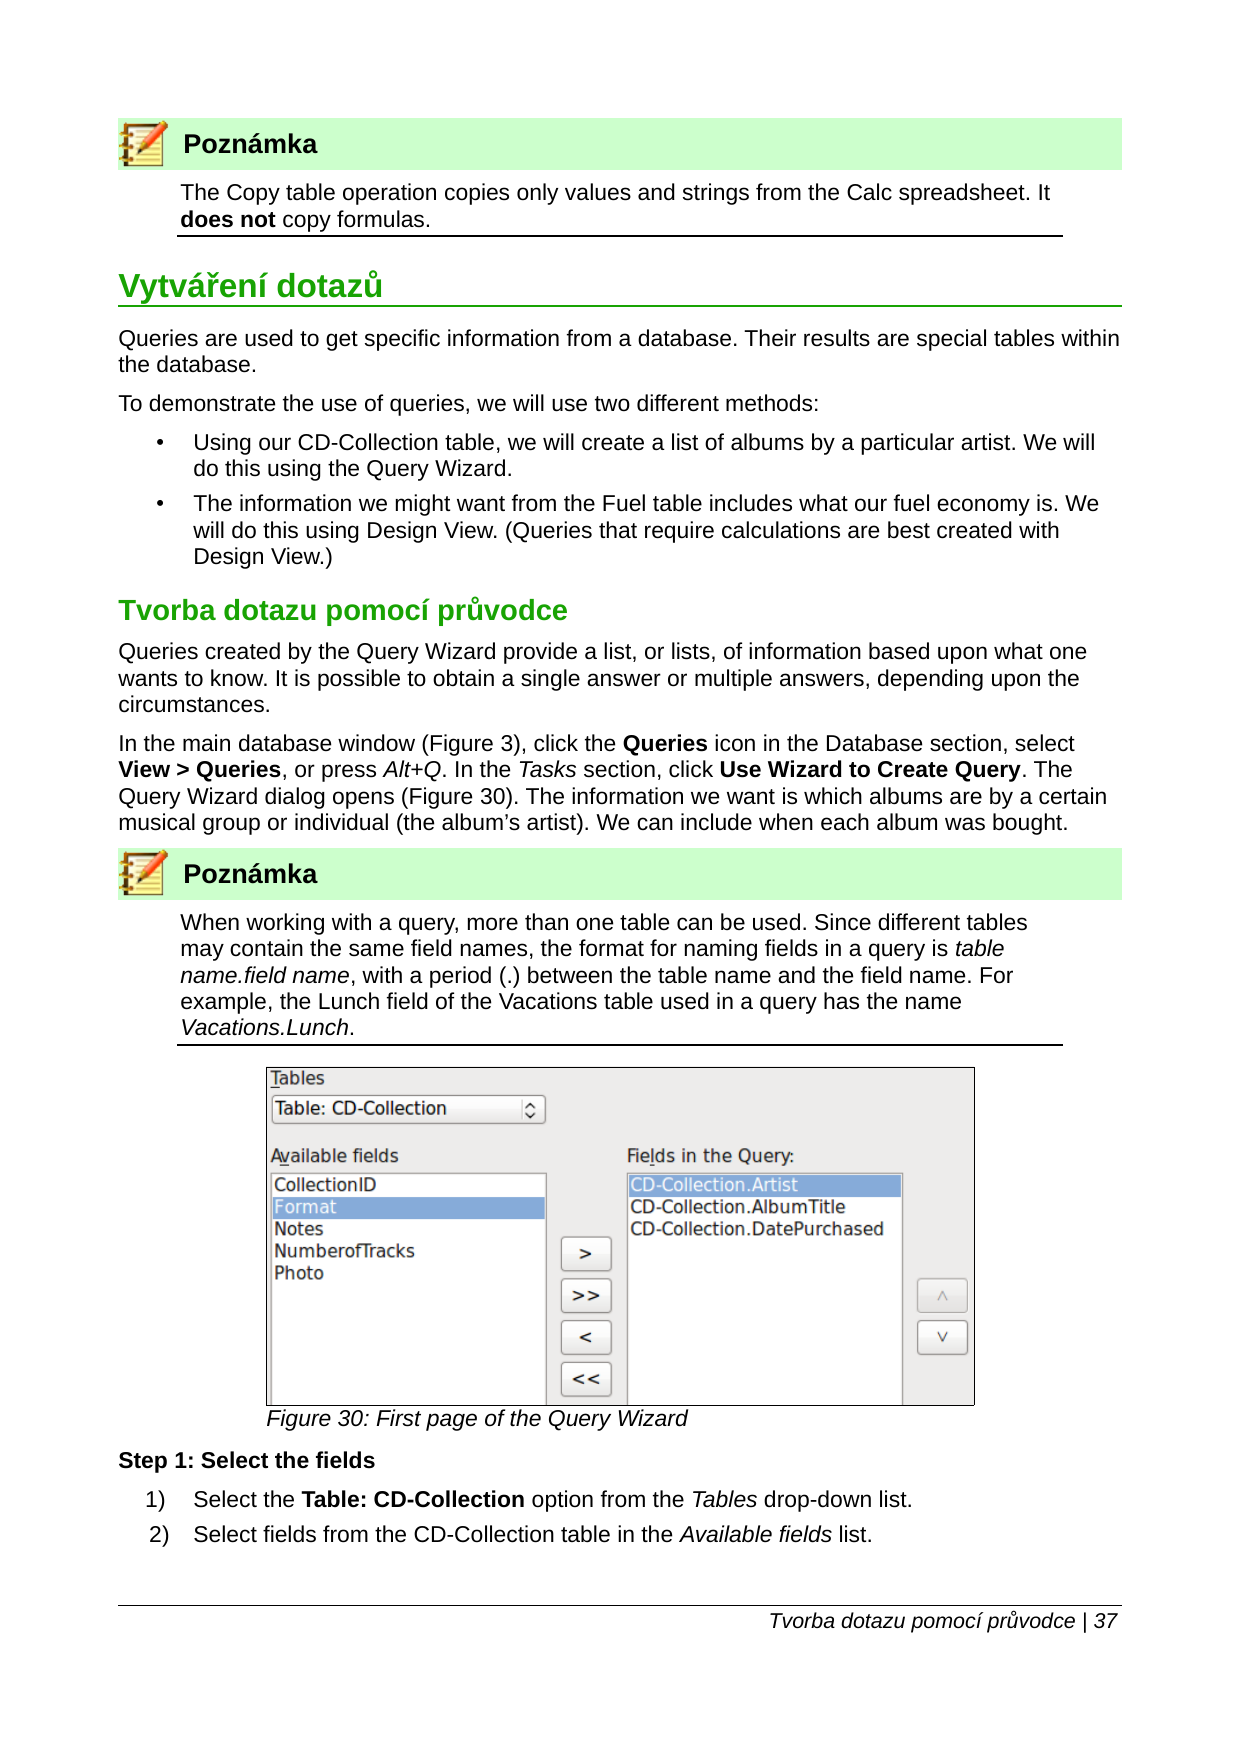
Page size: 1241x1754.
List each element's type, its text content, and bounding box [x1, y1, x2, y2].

picture [119, 848, 170, 899]
text In the main database window (Figure 3), click the Queries icon in the Database section, select View > Queries, or press Alt+Q. In the Tasks section, click Use Wizard to Create Query. The Query Wizard dialog opens (Figure 30). The information we want is which albums are by a certain musical group or individual (the album’s artist). We can include when each album was bought. [118, 730, 1122, 835]
text To demonstrate the use of queries, we will use two different methods: [118, 390, 1122, 416]
picture [267, 1068, 974, 1405]
text Figure 30: First page of the Query Wizard [266, 1406, 974, 1432]
text Queries are used to get specific information from a database. Their results are special tables within the database. [118, 325, 1122, 377]
text When working with a query, more than one table can be used. Since different tables may contain the same field names, the format for naming fields in a query is table name.field name, with a period (.) between the table name and the field name. For example, the Lunch field of the Vacations table used in a query has the name Vacations.Lunch. [177, 906, 1063, 1044]
picture [119, 119, 170, 170]
subtitle Tvorba dotazu pomocí průvodce [118, 593, 1122, 627]
subtitle Vytváření dotazů [118, 266, 1122, 305]
text The Copy table operation copies only values and strings from the Calc spreadsheet. It does not copy formulas. [177, 176, 1063, 235]
subtitle Poznámka [118, 848, 1122, 900]
subtitle Poznámka [118, 118, 1122, 170]
list Select fields from the CD-Collection table in the Available fields list. [169, 1521, 1122, 1548]
list The information we might want from the Fuel table includes what our fuel economy is. We will do this using Design View. (Queries that require calculations are best created with Design View.) [156, 490, 1122, 569]
list Select the Table: CD-Collection option from the Tables drop-down list. [165, 1486, 1122, 1512]
text Step 1: Select the fields [118, 1447, 1122, 1474]
list Using our CD-Collection table, we will create a list of albums by a particular artist. We will do this using the Query Wizard. [156, 429, 1122, 481]
text Queries created by the Query Wizard provide a list, or lists, of information based upon what one wants to know. It is possible to obtain a single answer or multiple answers, depending upon the circumstances. [118, 638, 1122, 717]
